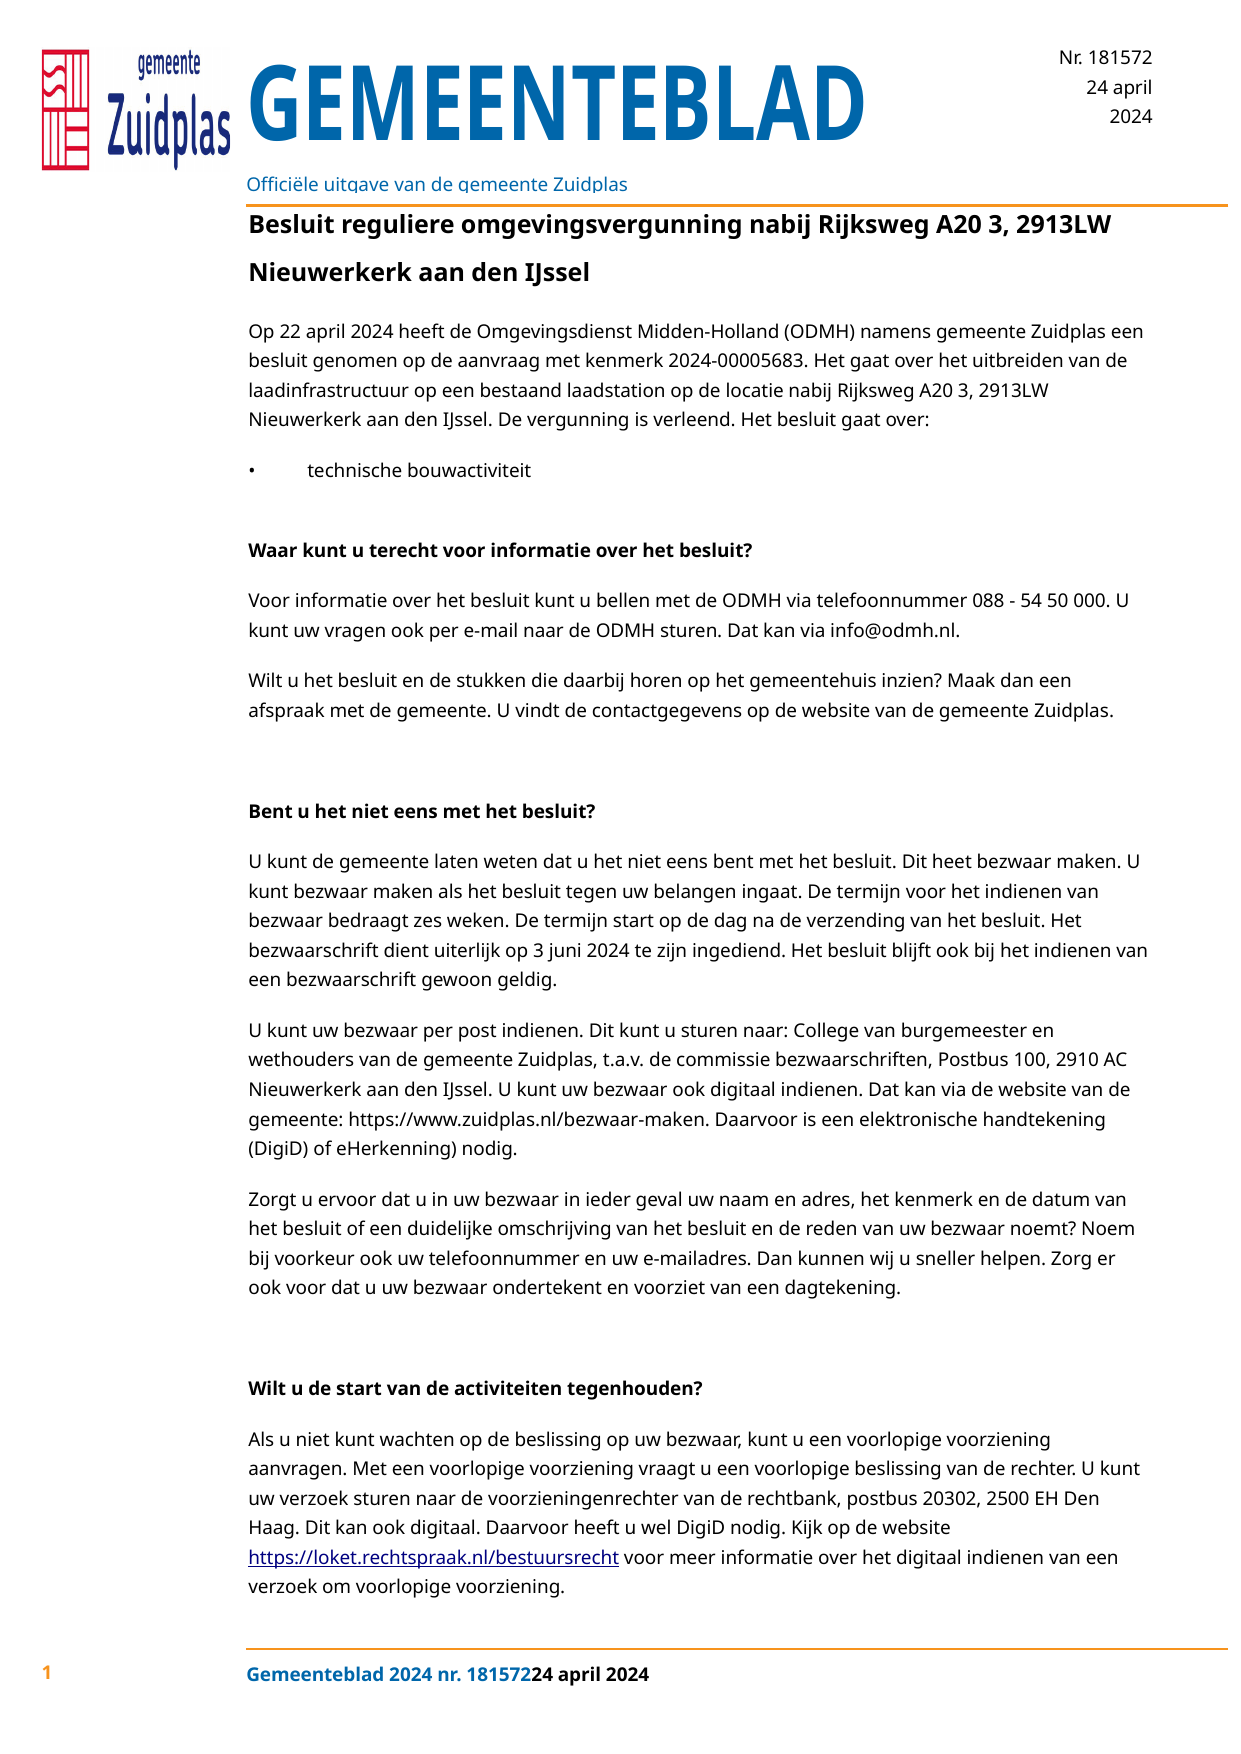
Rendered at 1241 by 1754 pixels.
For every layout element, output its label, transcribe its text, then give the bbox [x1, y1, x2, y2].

text Wilt u het besluit en de stukken die daarbij horen op het gemeentehuis inzien? Maak dan een afspraak met de gemeente. U vindt de contactgegevens op de website van de gemeente Zuidplas. [248, 667, 1152, 723]
text U kunt uw bezwaar per post indienen. Dit kunt u sturen naar: College van burgemeester en wethouders van de gemeente Zuidplas, t.a.v. de commissie bezwaarschriften, Postbus 100, 2910 AC Nieuwerkerk aan den IJssel. U kunt uw bezwaar ook digitaal indienen. Dat kan via de website van de gemeente: https://www.zuidplas.nl/bezwaar-maken. Daarvoor is een elektronische handtekening (DigiD) of eHerkenning) nodig. [248, 1017, 1152, 1161]
text Wilt u de start van de activiteiten tegenhouden? [248, 1375, 1152, 1401]
text Als u niet kunt wachten op de beslissing op uw bezwaar, kunt u een voorlopige voorziening aanvragen. Met een voorlopige voorziening vraagt u een voorlopige beslissing van de rechter. U kunt uw verzoek sturen naar de voorzieningenrechter van de rechtbank, postbus 20302, 2500 EH Den Haag. Dit kan ook digitaal. Daarvoor heeft u wel DigiD nodig. Kijk op de website https://loket.rechtspraak.nl/bestuursrecht voor meer informatie over het digitaal indienen van een verzoek om voorlopige voorziening. [248, 1426, 1152, 1599]
list technische bouwactiviteit [248, 457, 1152, 483]
text Bent u het niet eens met het besluit? [248, 798, 1152, 824]
text Waar kunt u terecht voor informatie over het besluit? [248, 537, 1152, 563]
text Op 22 april 2024 heeft de Omgevingsdienst Midden-Holland (ODMH) namens gemeente Zuidplas een besluit genomen op de aanvraag met kenmerk 2024-00005683. Het gaat over het uitbreiden van de laadinfrastructuur op een bestaand laadstation op de locatie nabij Rijksweg A20 3, 2913LW Nieuwerkerk aan den IJssel. De vergunning is verleend. Het besluit gaat over: [248, 318, 1152, 432]
picture [41, 47, 231, 172]
text Zorgt u ervoor dat u in uw bezwaar in ieder geval uw naam en adres, het kenmerk en de datum van het besluit of een duidelijke omschrijving van het besluit en de reden van uw bezwaar noemt? Noem bij voorkeur ook uw telefoonnummer en uw e-mailadres. Dan kunnen wij u sneller helpen. Zorg er ook voor dat u uw bezwaar ondertekent en voorziet van een dagtekening. [248, 1186, 1152, 1300]
text Besluit reguliere omgevingsvergunning nabij Rijksweg A20 3, 2913LW Nieuwerkerk aan den IJssel [248, 207, 1152, 288]
text Voor informatie over het besluit kunt u bellen met de ODMH via telefoonnummer 088 - 54 50 000. U kunt uw vragen ook per e-mail naar de ODMH sturen. Dat kan via info@odmh.nl. [248, 587, 1152, 643]
text U kunt de gemeente laten weten dat u het niet eens bent met het besluit. Dit heet bezwaar maken. U kunt bezwaar maken als het besluit tegen uw belangen ingaat. De termijn voor het indienen van bezwaar bedraagt zes weken. De termijn start op de dag na de verzending van het besluit. Het bezwaarschrift dient uiterlijk op 3 juni 2024 te zijn ingediend. Het besluit blijft ook bij het indienen van een bezwaarschrift gewoon geldig. [248, 848, 1152, 992]
